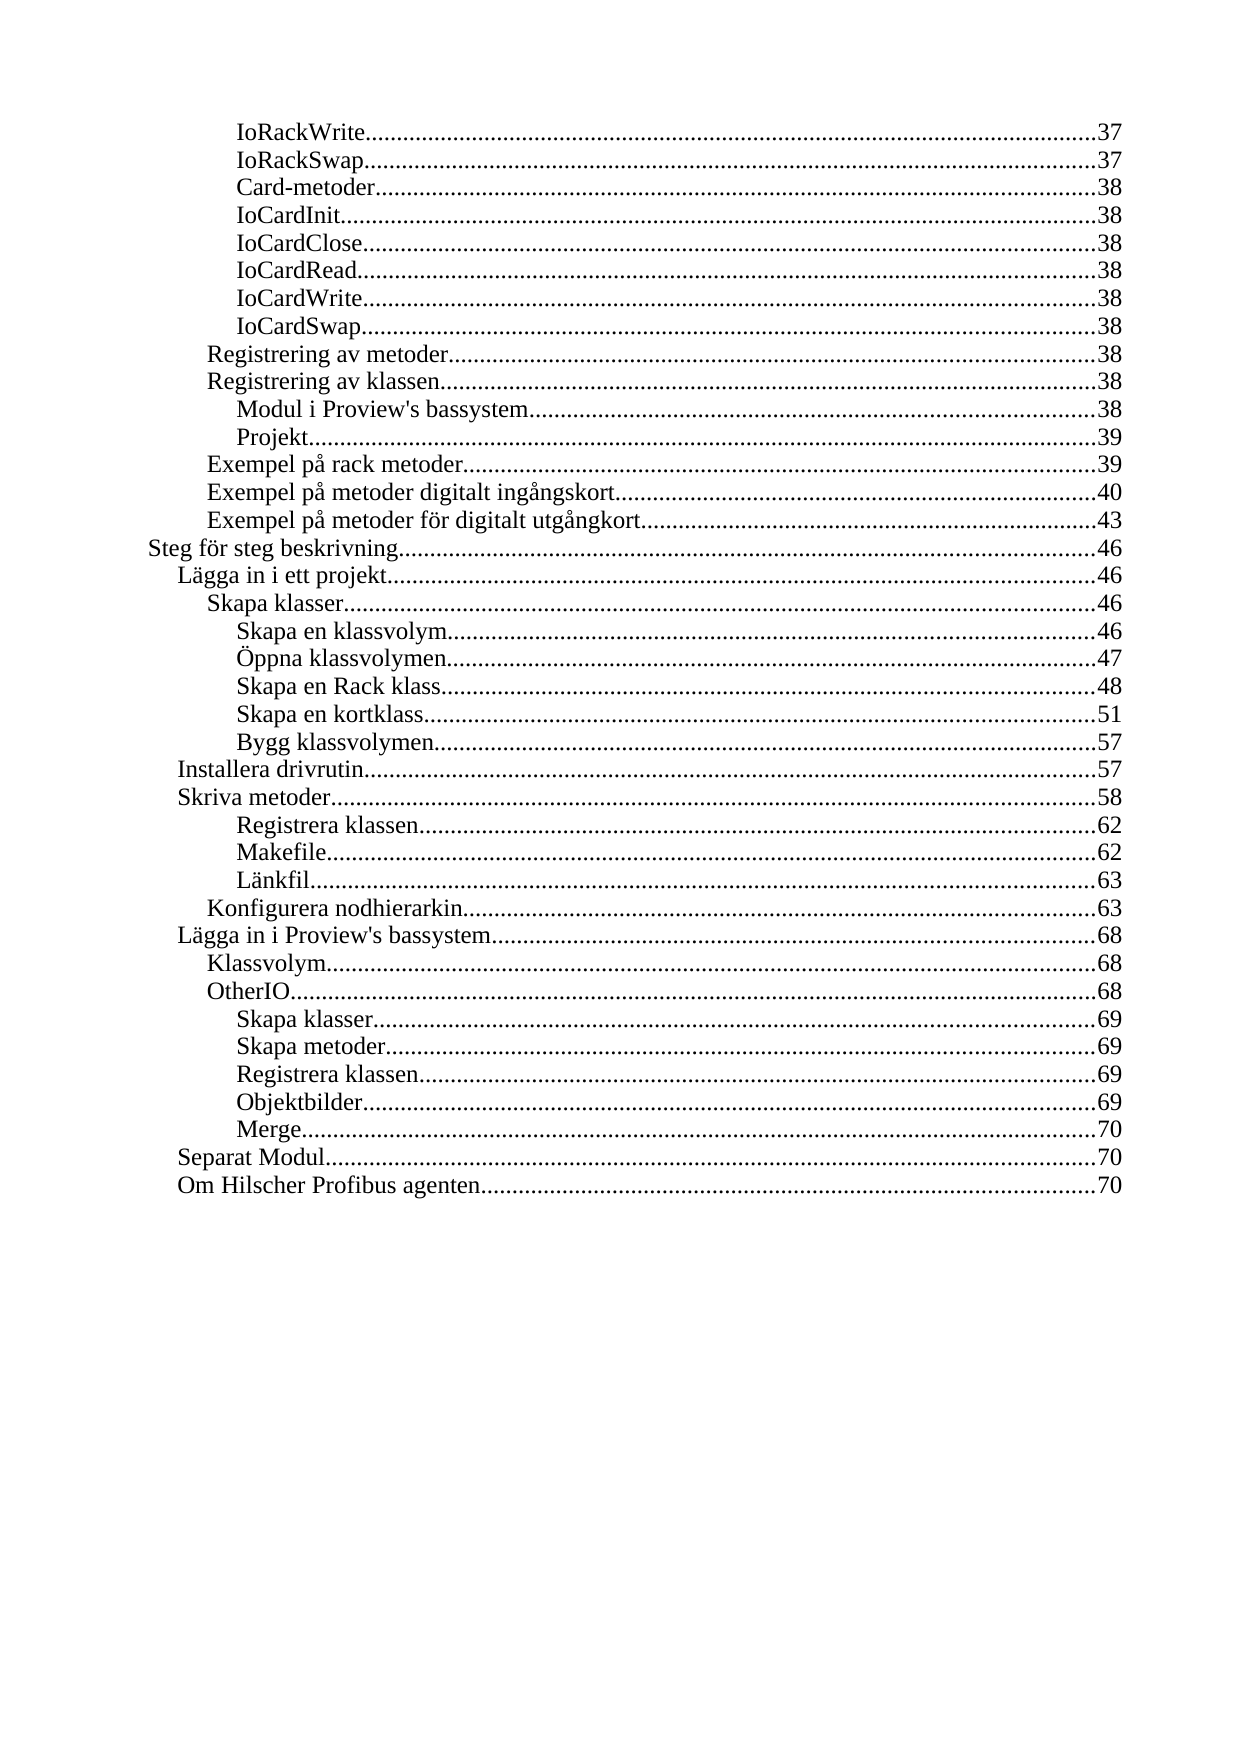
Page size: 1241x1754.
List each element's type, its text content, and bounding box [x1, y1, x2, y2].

text Merge 70 [236, 1116, 1122, 1143]
text Klassvolym 68 [207, 949, 1122, 977]
text Skriva metoder 58 [177, 783, 1122, 811]
text IoRackSwap 37 [236, 146, 1122, 173]
text Steg för steg beskrivning 46 [148, 534, 1122, 561]
text Card-metoder 38 [236, 173, 1122, 201]
text Exempel på rack metoder 39 [207, 451, 1122, 478]
text Skapa en Rack klass 48 [236, 672, 1122, 700]
text IoRackWrite 37 [236, 118, 1122, 146]
text Objektbilder 69 [236, 1088, 1122, 1116]
text Lägga in i Proview's bassystem 68 [177, 922, 1122, 949]
text Makefile 62 [236, 838, 1122, 866]
text Om Hilscher Profibus agenten 70 [177, 1171, 1122, 1199]
text Exempel på metoder för digitalt utgångkort 43 [207, 506, 1122, 534]
text IoCardSwap 38 [236, 312, 1122, 340]
text Bygg klassvolymen 57 [236, 728, 1122, 755]
text IoCardWrite 38 [236, 284, 1122, 312]
text Skapa en kortklass 51 [236, 700, 1122, 728]
text IoCardRead 38 [236, 257, 1122, 284]
text Registrering av metoder 38 [207, 340, 1122, 367]
text Separat Modul 70 [177, 1143, 1122, 1171]
text Skapa klasser 69 [236, 1005, 1122, 1032]
text Skapa en klassvolym 46 [236, 617, 1122, 644]
text Skapa metoder 69 [236, 1032, 1122, 1060]
text Modul i Proview's bassystem 38 [236, 395, 1122, 423]
text Länkfil 63 [236, 866, 1122, 894]
text Exempel på metoder digitalt ingångskort 40 [207, 478, 1122, 506]
text Skapa klasser 46 [207, 589, 1122, 617]
text IoCardClose 38 [236, 229, 1122, 257]
text Konfigurera nodhierarkin 63 [207, 894, 1122, 922]
text Lägga in i ett projekt 46 [177, 561, 1122, 589]
text Registrera klassen 69 [236, 1060, 1122, 1088]
text Installera drivrutin 57 [177, 755, 1122, 783]
text IoCardInit 38 [236, 201, 1122, 229]
text Registrera klassen 62 [236, 811, 1122, 838]
text Projekt 39 [236, 423, 1122, 451]
text Registrering av klassen 38 [207, 367, 1122, 395]
text Öppna klassvolymen 47 [236, 644, 1122, 672]
text OtherIO 68 [207, 977, 1122, 1005]
